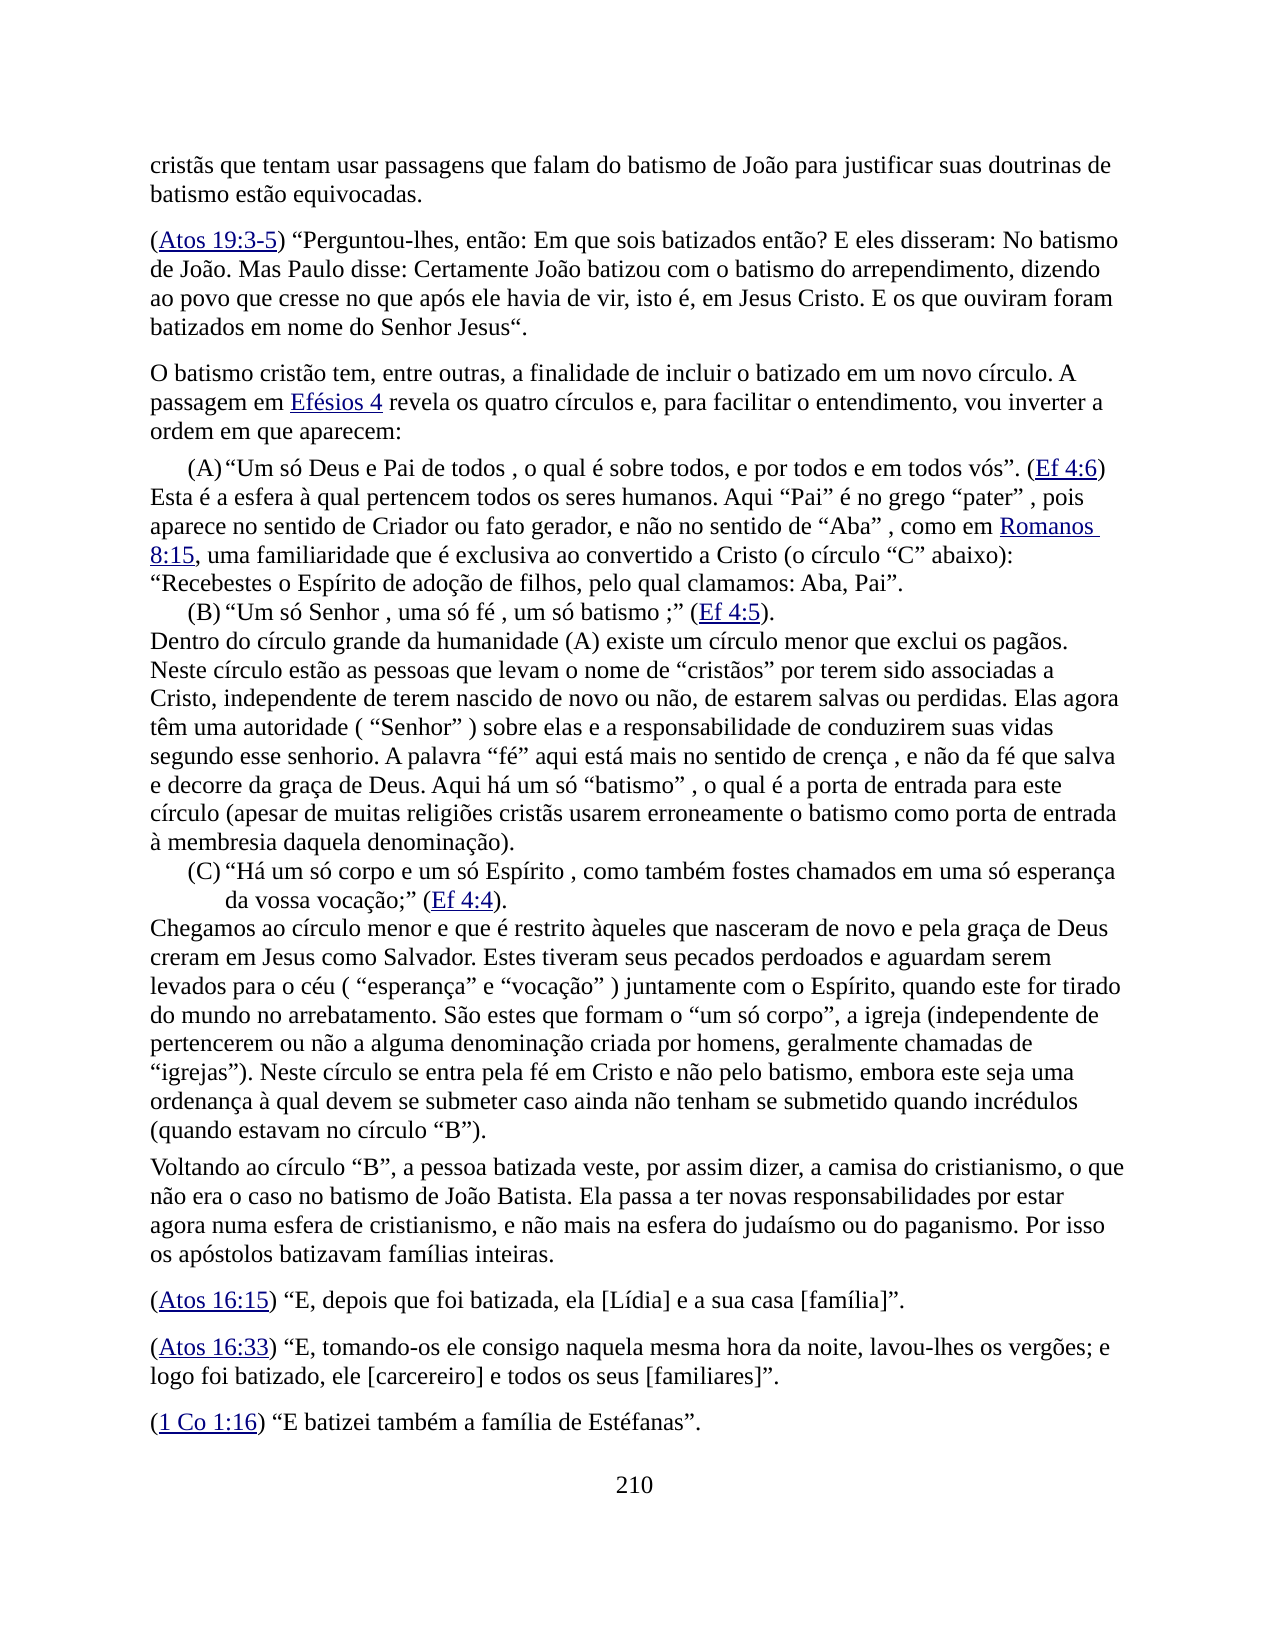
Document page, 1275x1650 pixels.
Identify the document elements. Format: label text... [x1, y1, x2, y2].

text Dentro do círculo grande da humanidade (A) existe um círculo menor que exclui os pagãos. Neste círculo estão as pessoas que levam o nome de “cristãos” por terem sido associadas a Cristo, independente de terem nascido de novo ou não, de estarem salvas ou perdidas. Elas agora têm uma autoridade ( “Senhor” ) sobre elas e a responsabilidade de conduzirem suas vidas segundo esse senhorio. A palavra “fé” aqui está mais no sentido de crença , e não da fé que salva e decorre da graça de Deus. Aqui há um só “batismo” , o qual é a porta de entrada para este círculo (apesar de muitas religiões cristãs usarem erroneamente o batismo como porta de entrada à membresia daquela denominação). [150, 626, 1125, 856]
text Voltando ao círculo “B”, a pessoa batizada veste, por assim dizer, a camisa do cristianismo, o que não era o caso no batismo de João Batista. Ela passa a ter novas responsabilidades por estar agora numa esfera de cristianismo, e não mais na esfera do judaísmo ou do paganismo. Por isso os apóstolos batizavam famílias inteiras. [150, 1152, 1125, 1267]
text (1 Co 1:16) “E batizei também a família de Estéfanas”. [150, 1407, 1125, 1436]
text Esta é a esfera à qual pertencem todos os seres humanos. Aqui “Pai” é no grego “pater” , pois aparece no sentido de Criador ou fato gerador, e não no sentido de “Aba” , como em Romanos 8:15, uma familiaridade que é exclusiva ao convertido a Cristo (o círculo “C” abaixo): “Recebestes o Espírito de adoção de filhos, pelo qual clamamos: Aba, Pai”. [150, 482, 1125, 597]
text cristãs que tentam usar passagens que falam do batismo de João para justificar suas doutrinas de batismo estão equivocadas. [150, 150, 1125, 207]
text (Atos 16:33) “E, tomando-os ele consigo naquela mesma hora da noite, lavou-lhes os vergões; e logo foi batizado, ele [carcereiro] e todos os seus [familiares]”. [150, 1332, 1125, 1389]
text (Atos 19:3-5) “Perguntou-lhes, então: Em que sois batizados então? E eles disseram: No batismo de João. Mas Paulo disse: Certamente João batizou com o batismo do arrependimento, dizendo ao povo que cresse no que após ele havia de vir, isto é, em Jesus Cristo. E os que ouviram foram batizados em nome do Senhor Jesus“. [150, 225, 1125, 340]
text Chegamos ao círculo menor e que é restrito àqueles que nasceram de novo e pela graça de Deus creram em Jesus como Salvador. Estes tiveram seus pecados perdoados e aguardam serem levados para o céu ( “esperança” e “vocação” ) juntamente com o Espírito, quando este for tirado do mundo no arrebatamento. São estes que formam o “um só corpo”, a igreja (independente de pertencerem ou não a alguma denominação criada por homens, geralmente chamadas de “igrejas”). Neste círculo se entra pela fé em Cristo e não pelo batismo, embora este seja uma ordenança à qual devem se submeter caso ainda não tenham se submetido quando incrédulos (quando estavam no círculo “B”). [150, 913, 1125, 1143]
text O batismo cristão tem, entre outras, a finalidade de incluir o batizado em um novo círculo. A passagem em Efésios 4 revela os quatro círculos e, para facilitar o entendimento, vou inverter a ordem em que aparecem: [150, 358, 1125, 444]
list “Há um só corpo e um só Espírito , como também fostes chamados em uma só esperança da vossa vocação;” (Ef 4:4). [187, 856, 1125, 913]
list “Um só Senhor , uma só fé , um só batismo ;” (Ef 4:5). [187, 597, 1125, 626]
list “Um só Deus e Pai de todos , o qual é sobre todos, e por todos e em todos vós”. (Ef 4:6) [187, 453, 1125, 482]
text (Atos 16:15) “E, depois que foi batizada, ela [Lídia] e a sua casa [família]”. [150, 1285, 1125, 1314]
